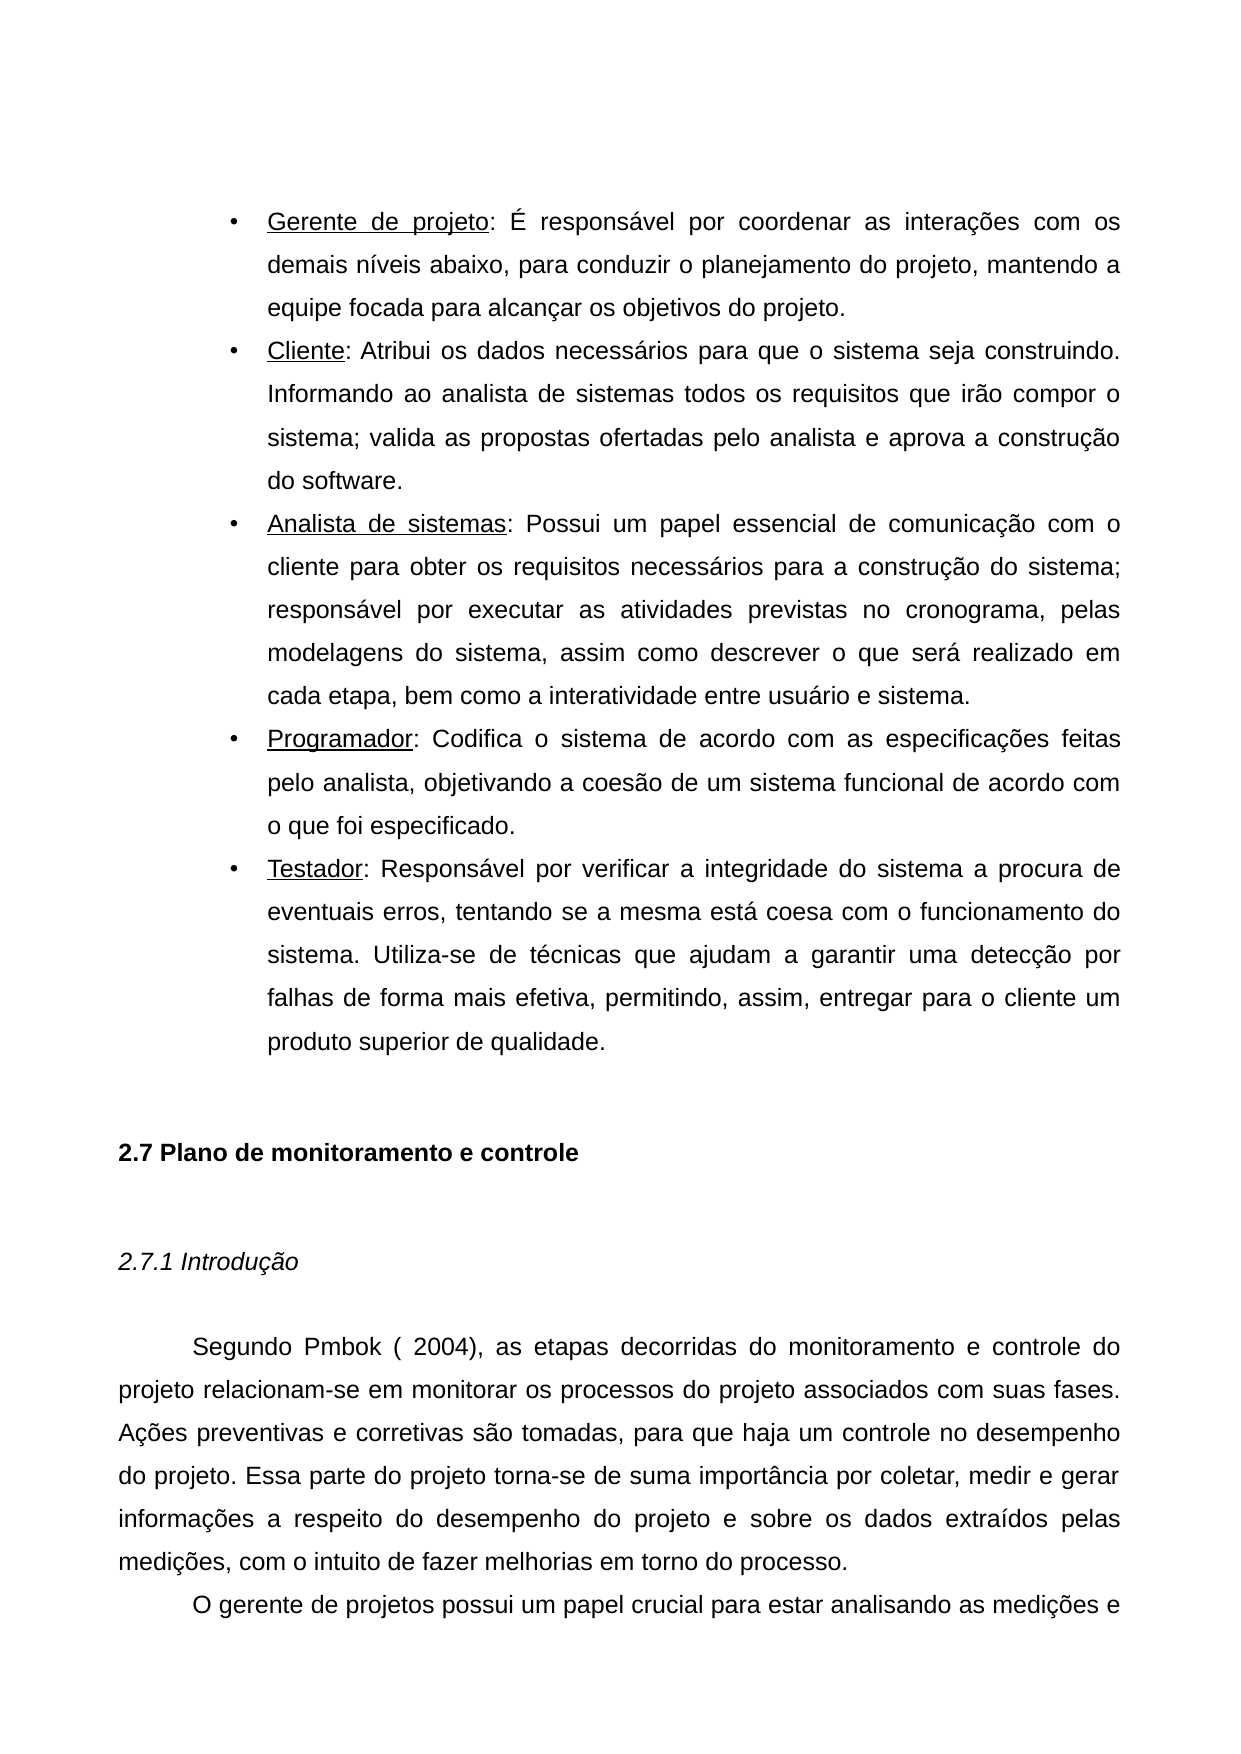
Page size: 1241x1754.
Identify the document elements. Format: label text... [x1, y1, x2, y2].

text Segundo Pmbok ( 2004), as etapas decorridas do monitoramento e controle do projeto relacionam-se em monitorar os processos do projeto associados com suas fases. Ações preventivas e corretivas são tomadas, para que haja um controle no desempenho do projeto. Essa parte do projeto torna-se de suma importância por coletar, medir e gerar informações a respeito do desempenho do projeto e sobre os dados extraídos pelas medições, com o intuito de fazer melhorias em torno do processo. [118, 1332, 1122, 1576]
list Gerente de projeto: É responsável por coordenar as interações com os demais níveis abaixo, para conduzir o planejamento do projeto, mantendo a equipe focada para alcançar os objetivos do projeto. [229, 207, 1122, 322]
list Cliente: Atribui os dados necessários para que o sistema seja construindo. Informando ao analista de sistemas todos os requisitos que irão compor o sistema; valida as propostas ofertadas pelo analista e aprova a construção do software. [229, 336, 1122, 494]
list Testador: Responsável por verificar a integridade do sistema a procura de eventuais erros, tentando se a mesma está coesa com o funcionamento do sistema. Utiliza-se de técnicas que ajudam a garantir uma detecção por falhas de forma mais efetiva, permitindo, assim, entregar para o cliente um produto superior de qualidade. [229, 854, 1122, 1055]
list Programador: Codifica o sistema de acordo com as especificações feitas pelo analista, objetivando a coesão de um sistema funcional de acordo com o que foi especificado. [229, 724, 1122, 839]
text O gerente de projetos possui um papel crucial para estar analisando as medições e [118, 1590, 1122, 1619]
list Analista de sistemas: Possui um papel essencial de comunicação com o cliente para obter os requisitos necessários para a construção do sistema; responsável por executar as atividades previstas no cronograma, pelas modelagens do sistema, assim como descrever o que será realizado em cada etapa, bem como a interatividade entre usuário e sistema. [229, 509, 1122, 710]
subtitle 2.7 Plano de monitoramento e controle [118, 1138, 1122, 1167]
subtitle 2.7.1 Introdução [118, 1247, 1122, 1276]
